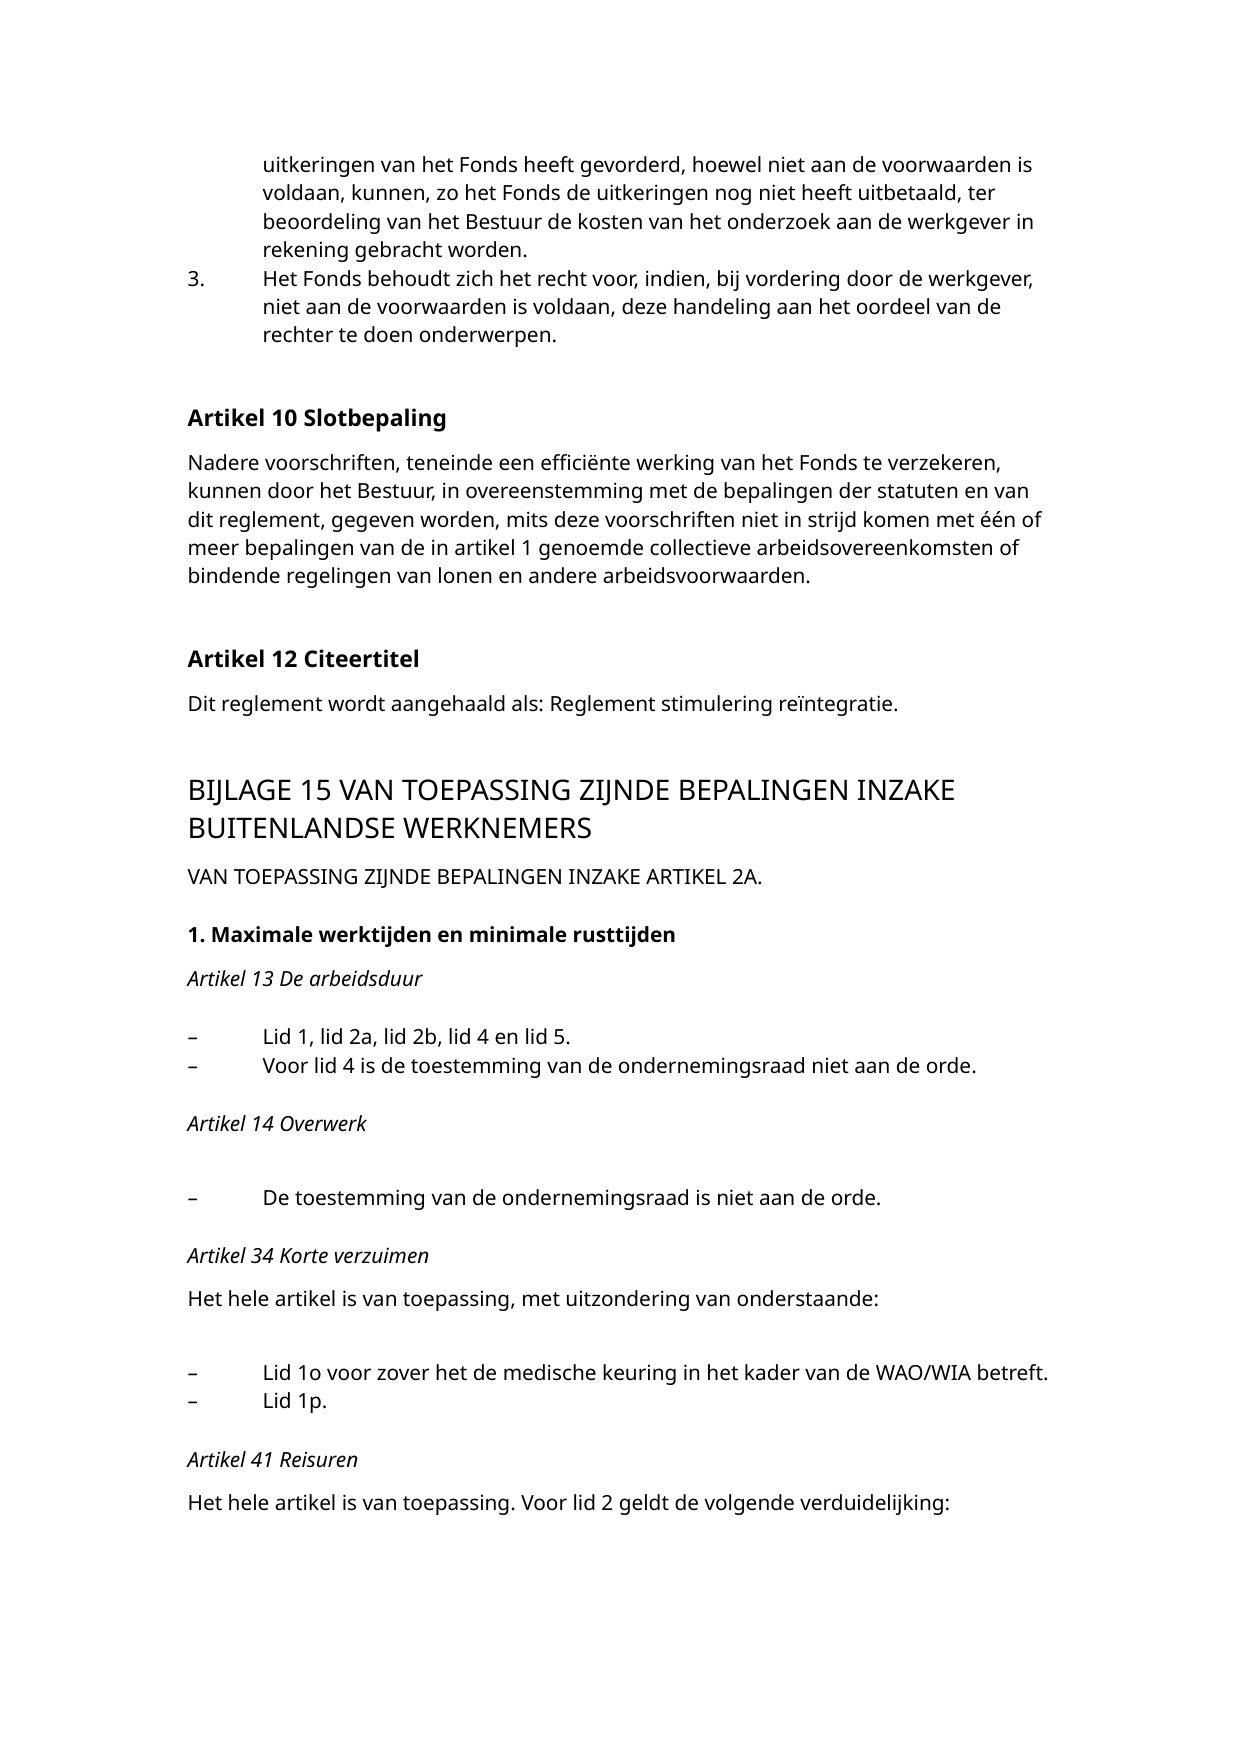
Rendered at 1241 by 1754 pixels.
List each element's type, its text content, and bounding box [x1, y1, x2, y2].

text Het hele artikel is van toepassing, met uitzondering van onderstaande: [187, 1284, 1053, 1313]
text Het hele artikel is van toepassing. Voor lid 2 geldt de volgende verduidelijking: [187, 1488, 1053, 1517]
subtitle Artikel 10 Slotbepaling [187, 402, 1053, 433]
list De toestemming van de ondernemingsraad is niet aan de orde. [187, 1183, 1053, 1211]
text Artikel 41 Reisuren [187, 1445, 1053, 1473]
list Het Fonds behoudt zich het recht voor, indien, bij vordering door de werkgever, niet aan de voorwaarden is voldaan, deze handeling aan het oordeel van de rechter te doen onderwerpen. [187, 264, 1053, 349]
text Nadere voorschriften, teneinde een efficiënte werking van het Fonds te verzekeren, kunnen door het Bestuur, in overeenstemming met de bepalingen der statuten en van dit reglement, gegeven worden, mits deze voorschriften niet in strijd komen met één of meer bepalingen van de in artikel 1 genoemde collectieve arbeidsovereenkomsten of bindende regelingen van lonen en andere arbeidsvoorwaarden. [187, 448, 1053, 590]
text Artikel 13 De arbeidsduur [187, 964, 1053, 992]
list uitkeringen van het Fonds heeft gevorderd, hoewel niet aan de voorwaarden is voldaan, kunnen, zo het Fonds de uitkeringen nog niet heeft uitbetaald, ter beoordeling van het Bestuur de kosten van het onderzoek aan de werkgever in rekening gebracht worden. [187, 150, 1053, 264]
list Lid 1p. [187, 1386, 1053, 1415]
list Lid 1o voor zover het de medische keuring in het kader van de WAO/WIA betreft. [187, 1358, 1053, 1386]
list Voor lid 4 is de toestemming van de ondernemingsraad niet aan de orde. [187, 1051, 1053, 1079]
list Lid 1, lid 2a, lid 2b, lid 4 en lid 5. [187, 1022, 1053, 1051]
subtitle BIJLAGE 15 VAN TOEPASSING ZIJNDE BEPALINGEN INZAKE BUITENLANDSE WERKNEMERS [187, 770, 1053, 847]
text VAN TOEPASSING ZIJNDE BEPALINGEN INZAKE ARTIKEL 2A. [187, 862, 1053, 890]
text 1. Maximale werktijden en minimale rusttijden [187, 920, 1053, 949]
text Artikel 14 Overwerk [187, 1109, 1053, 1138]
text Dit reglement wordt aangehaald als: Reglement stimulering reïntegratie. [187, 689, 1053, 717]
text Artikel 34 Korte verzuimen [187, 1241, 1053, 1269]
subtitle Artikel 12 Citeertitel [187, 642, 1053, 674]
